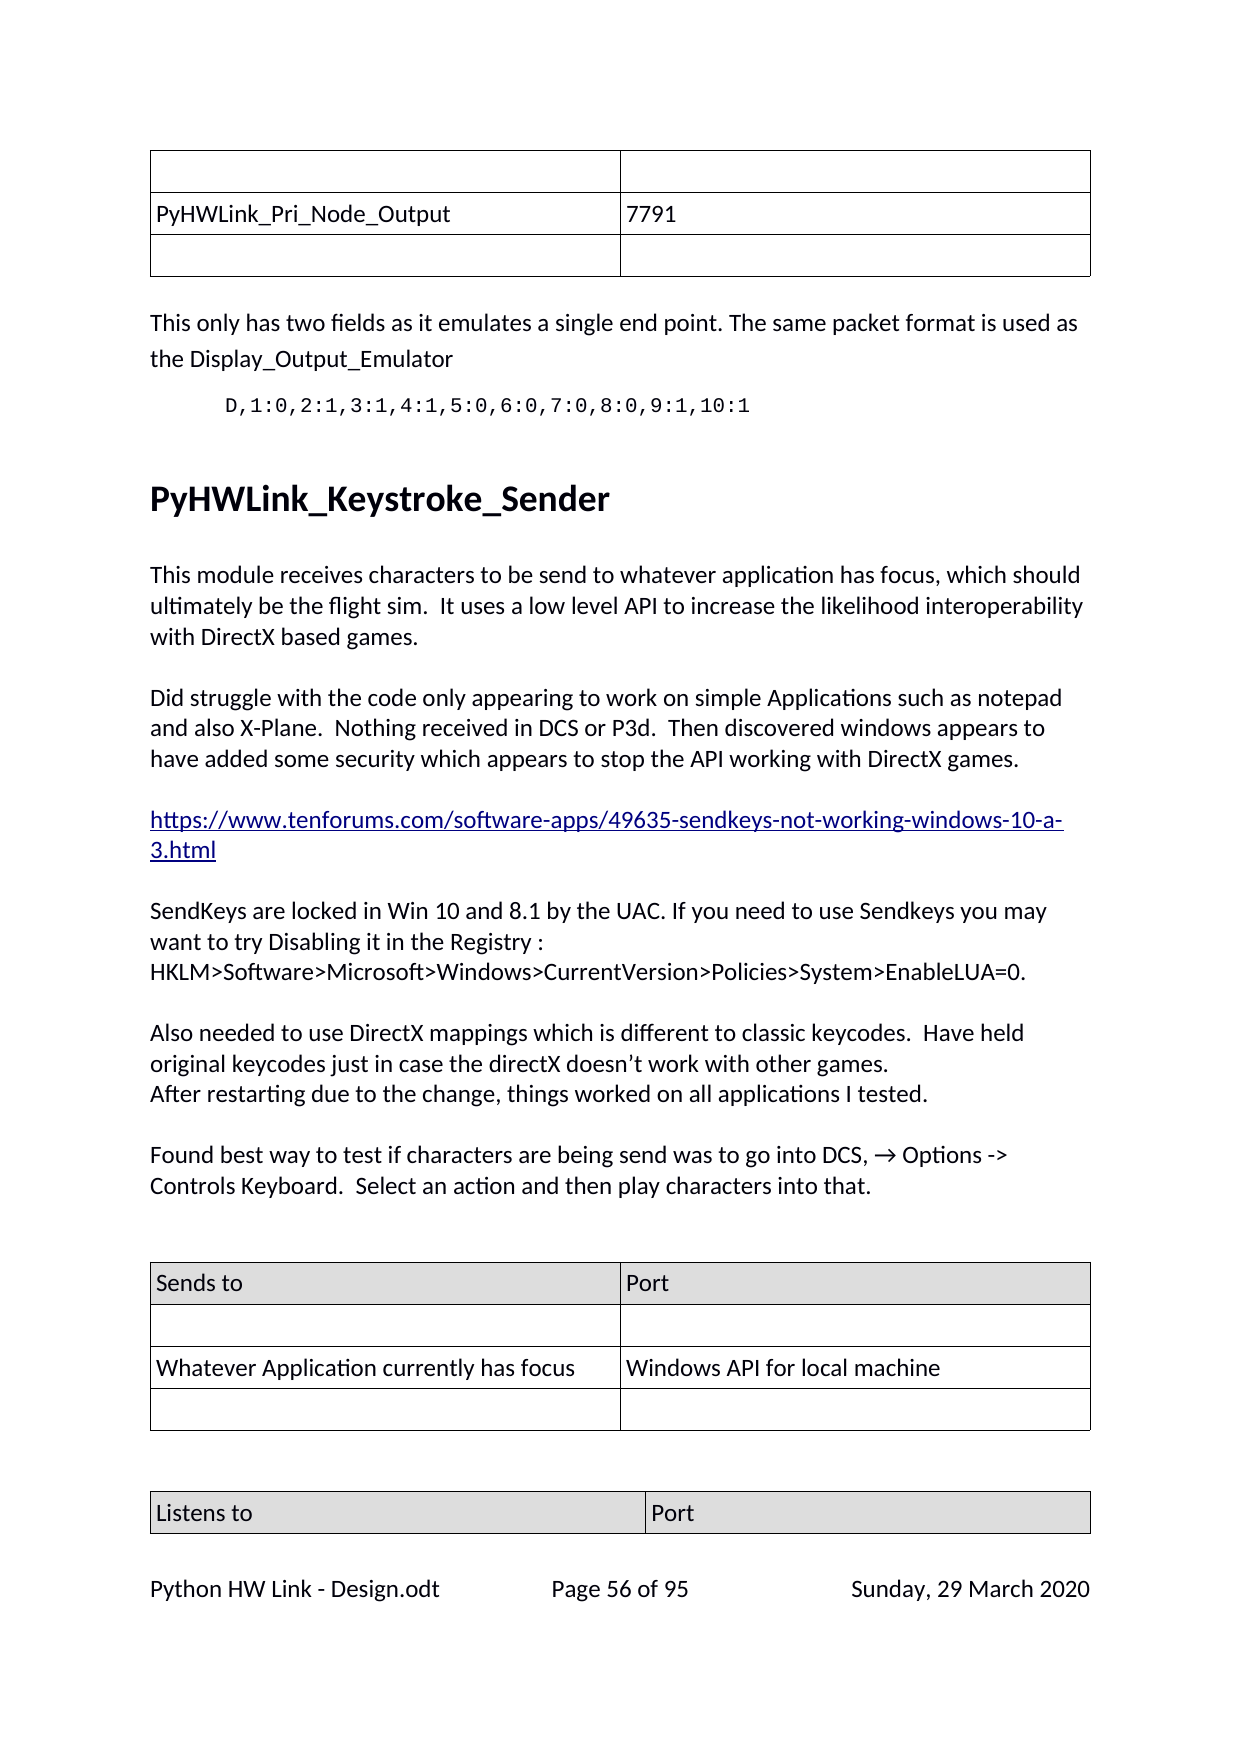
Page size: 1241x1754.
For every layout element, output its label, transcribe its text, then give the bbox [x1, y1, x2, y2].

table_cell [621, 151, 1090, 192]
table_cell [151, 1389, 620, 1430]
text SendKeys are locked in Win 10 and 8.1 by the UAC. If you need to use Sendkeys you may want to try Disabling it in the Registry : [150, 895, 1090, 956]
text Did struggle with the code only appearing to work on simple Applications such as notepad and also X-Plane. Nothing received in DCS or P3d. Then discovered windows appears to have added some security which appears to stop the API working with DirectX games. [150, 682, 1090, 773]
text https://www.tenforums.com/software-apps/49635-sendkeys-not-working-windows-10-a-3.html [150, 804, 1090, 865]
table_cell [151, 1305, 620, 1346]
table_cell [621, 1389, 1090, 1430]
table_cell [621, 1305, 1090, 1346]
table_cell Whatever Application currently has focus [151, 1347, 620, 1388]
table_cell [151, 151, 620, 192]
table_cell Windows API for local machine [621, 1347, 1090, 1388]
text D,1:0,2:1,3:1,4:1,5:0,6:0,7:0,8:0,9:1,10:1 [225, 394, 1090, 418]
subtitle PyHWLink_Keystroke_Sender [150, 475, 1090, 521]
table_header Port [621, 1263, 1090, 1304]
table_cell 7791 [621, 193, 1090, 234]
text This only has two fields as it emulates a single end point. The same packet format is used as the Display_Output_Emulator [150, 307, 1090, 374]
text Also needed to use DirectX mappings which is different to classic keycodes. Have held original keycodes just in case the directX doesn’t work with other games. [150, 1017, 1090, 1078]
table_header Sends to [151, 1263, 620, 1304]
text This module receives characters to be send to whatever application has focus, which should ultimately be the flight sim. It uses a low level API to increase the likelihood interoperability with DirectX based games. [150, 560, 1090, 651]
table_cell [151, 235, 620, 276]
table_header Port [646, 1492, 1090, 1533]
table_cell PyHWLink_Pri_Node_Output [151, 193, 620, 234]
text After restarting due to the change, things worked on all applications I tested. [150, 1078, 1090, 1109]
table_header Listens to [151, 1492, 645, 1533]
table_cell [621, 235, 1090, 276]
text Found best way to test if characters are being send was to go into DCS, → Options -> Controls Keyboard. Select an action and then play characters into that. [150, 1139, 1090, 1201]
text HKLM>Software>Microsoft>Windows>CurrentVersion>Policies>System>EnableLUA=0. [150, 956, 1090, 987]
